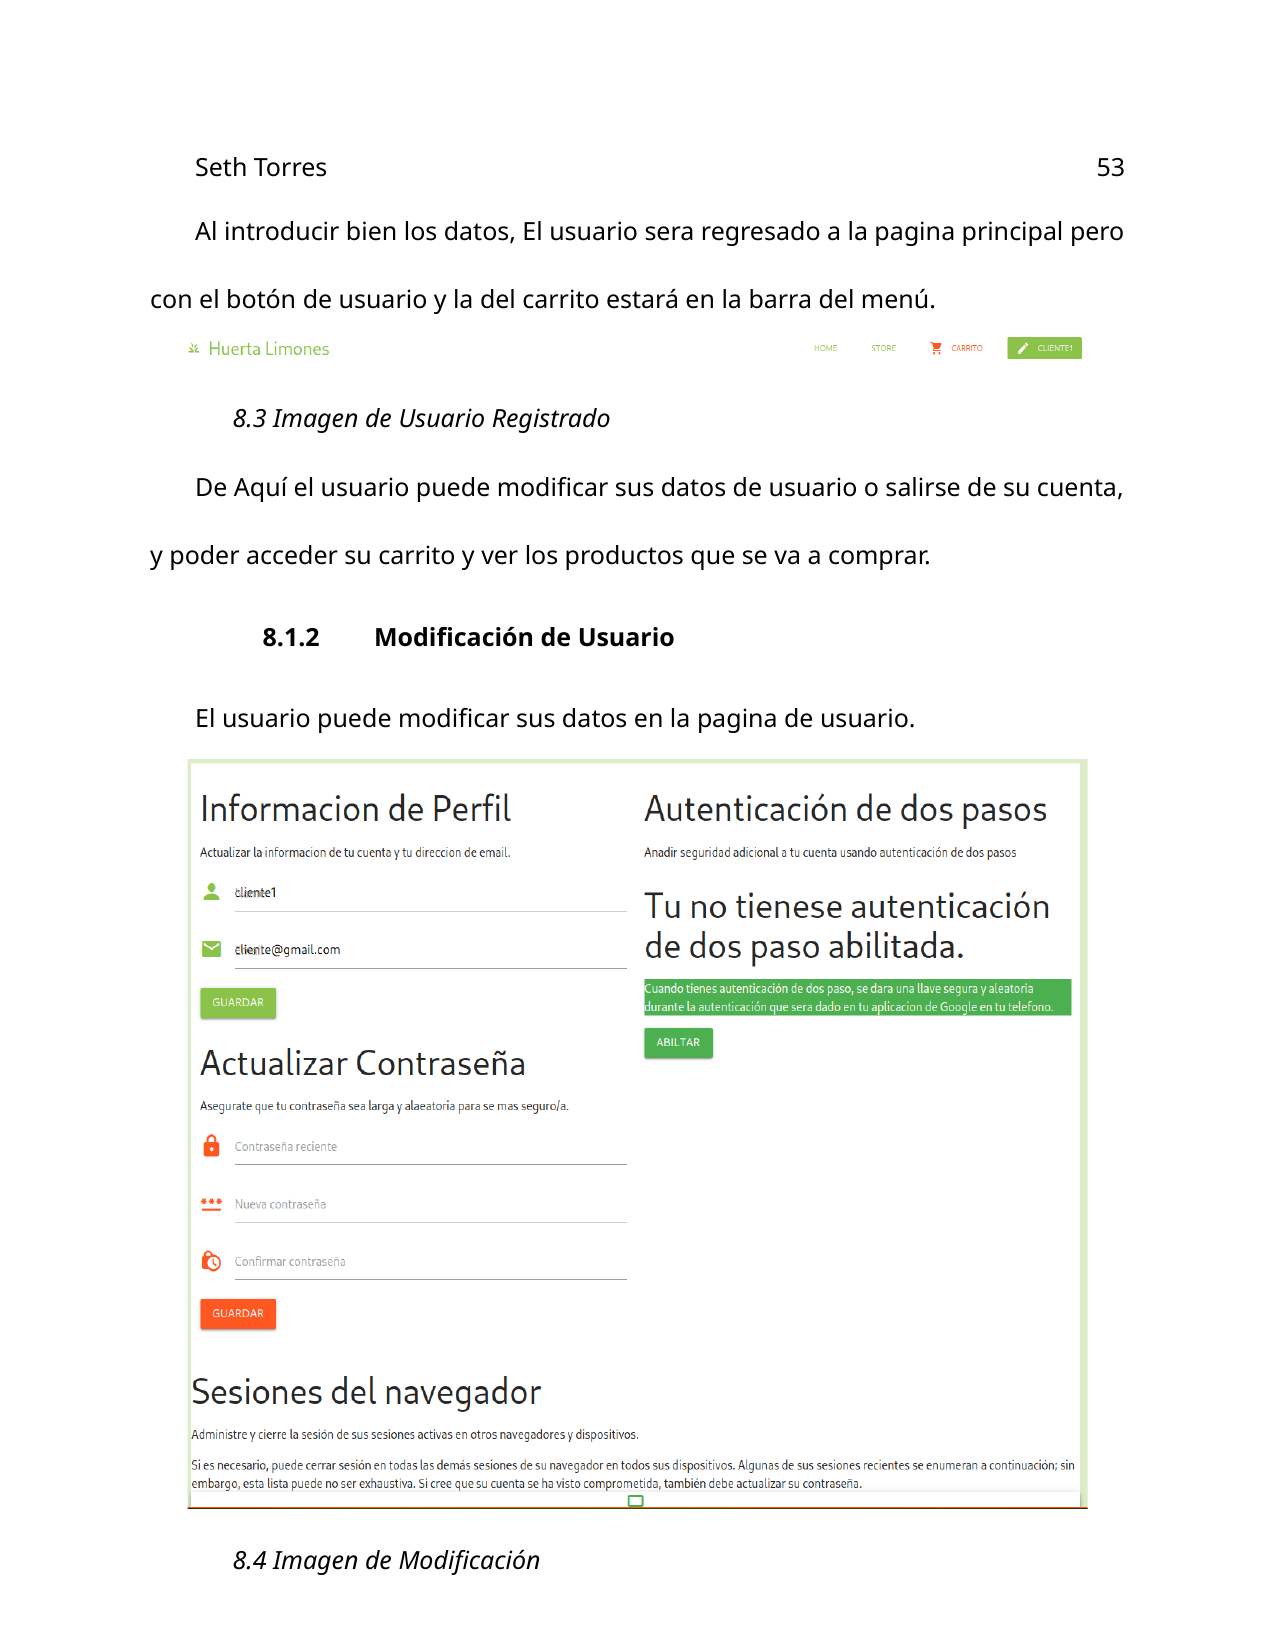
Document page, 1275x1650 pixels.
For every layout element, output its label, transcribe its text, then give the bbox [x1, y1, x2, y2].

picture [187, 331, 1088, 367]
picture [187, 759, 1088, 1509]
text [187, 318, 1087, 331]
subtitle Modificación de Usuario [262, 620, 1125, 654]
text [187, 747, 1087, 759]
text Al introducir bien los datos, El usuario sera regresado a la pagina principal pero con el botón de usuario y la del carrito estará en la barra del menú. [150, 213, 1125, 316]
text 8.4 Imagen de Modificación [187, 1509, 1087, 1576]
text El usuario puede modificar sus datos en la pagina de usuario. [150, 701, 1125, 735]
text 8.3 Imagen de Usuario Registrado [187, 367, 1087, 435]
text De Aquí el usuario puede modificar sus datos de usuario o salirse de su cuenta, y poder acceder su carrito y ver los productos que se va a comprar. [150, 350, 1125, 571]
